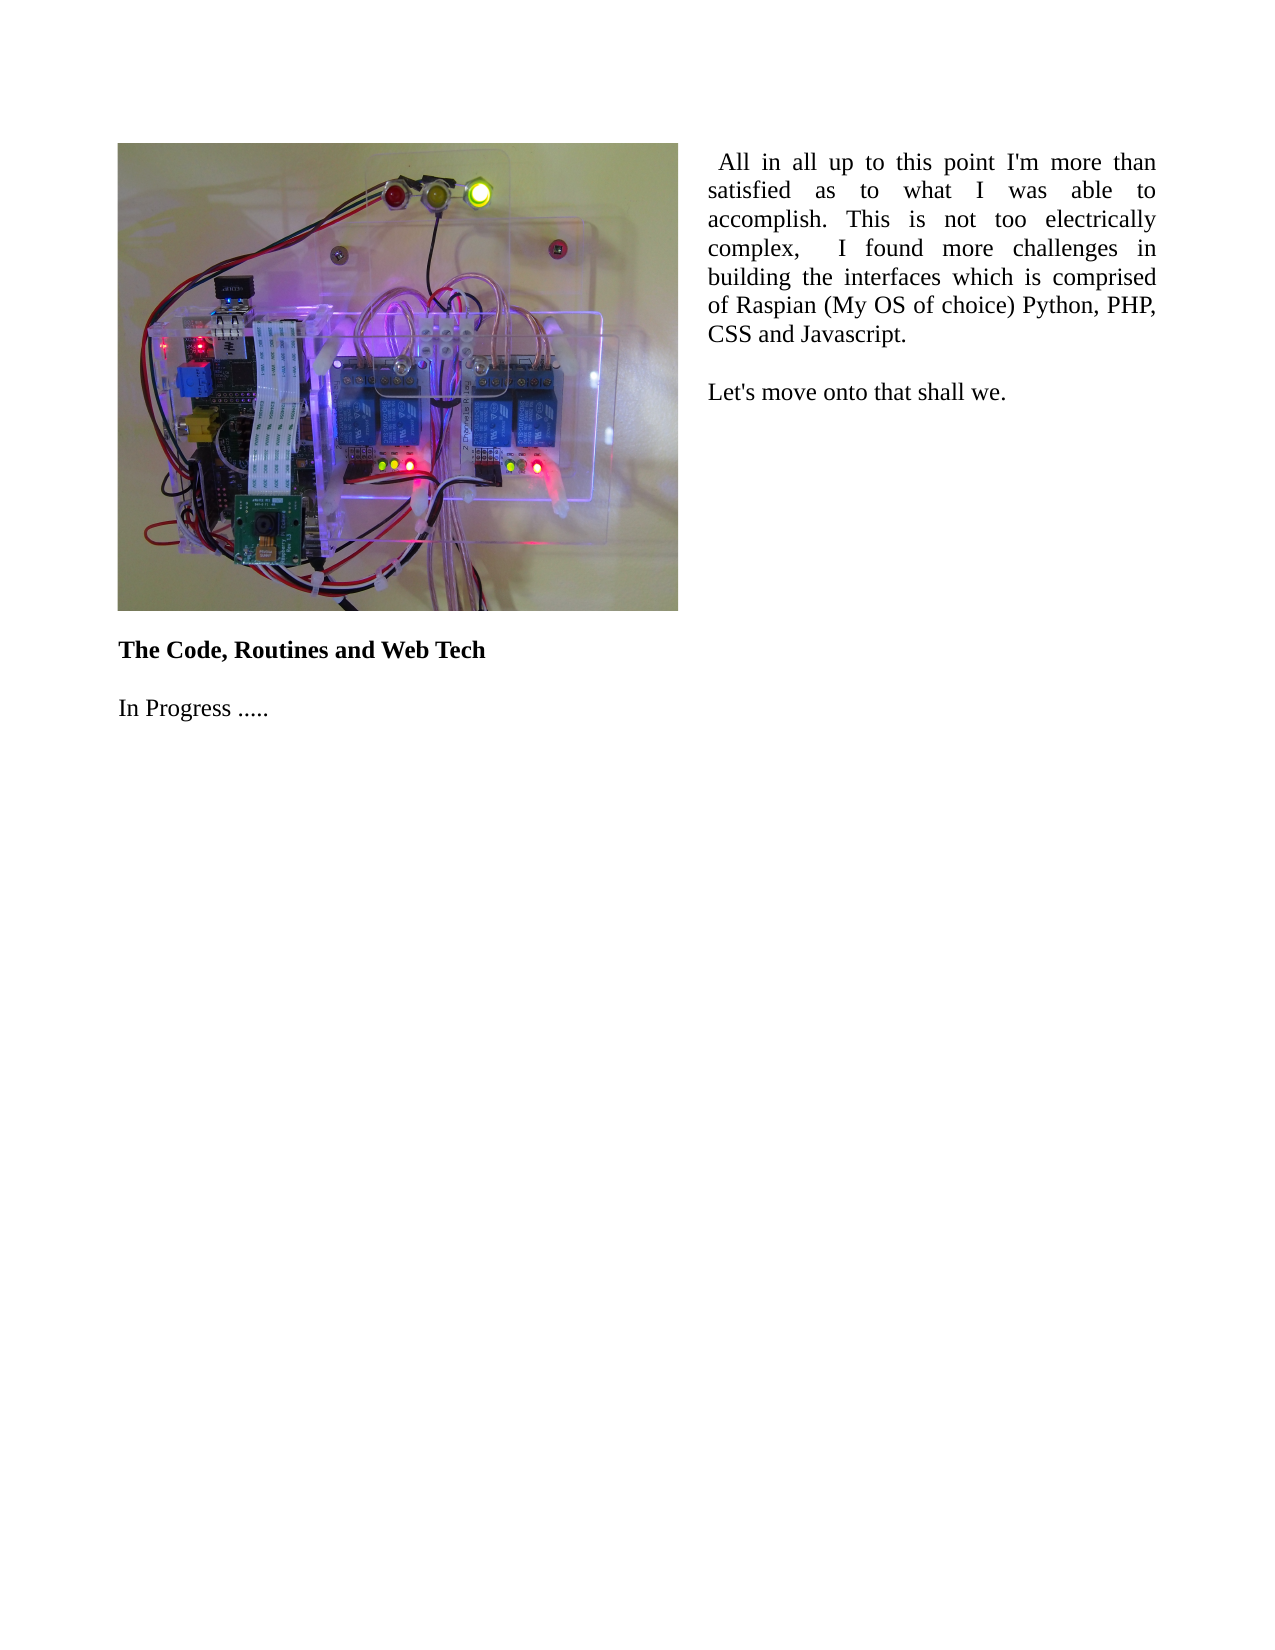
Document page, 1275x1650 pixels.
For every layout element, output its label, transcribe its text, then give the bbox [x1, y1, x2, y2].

picture [117, 143, 679, 611]
text The Code, Routines and Web Tech [118, 636, 1157, 664]
text All in all up to this point I'm more than satisfied as to what I was able to accomplish. This is not too electrically complex, I found more challenges in building the interfaces which is comprised of Raspian (My OS of choice) Python, PHP, CSS and Javascript. [679, 147, 1157, 348]
text In Progress ..... [118, 693, 1157, 722]
text Let's move onto that shall we. [679, 377, 1157, 406]
